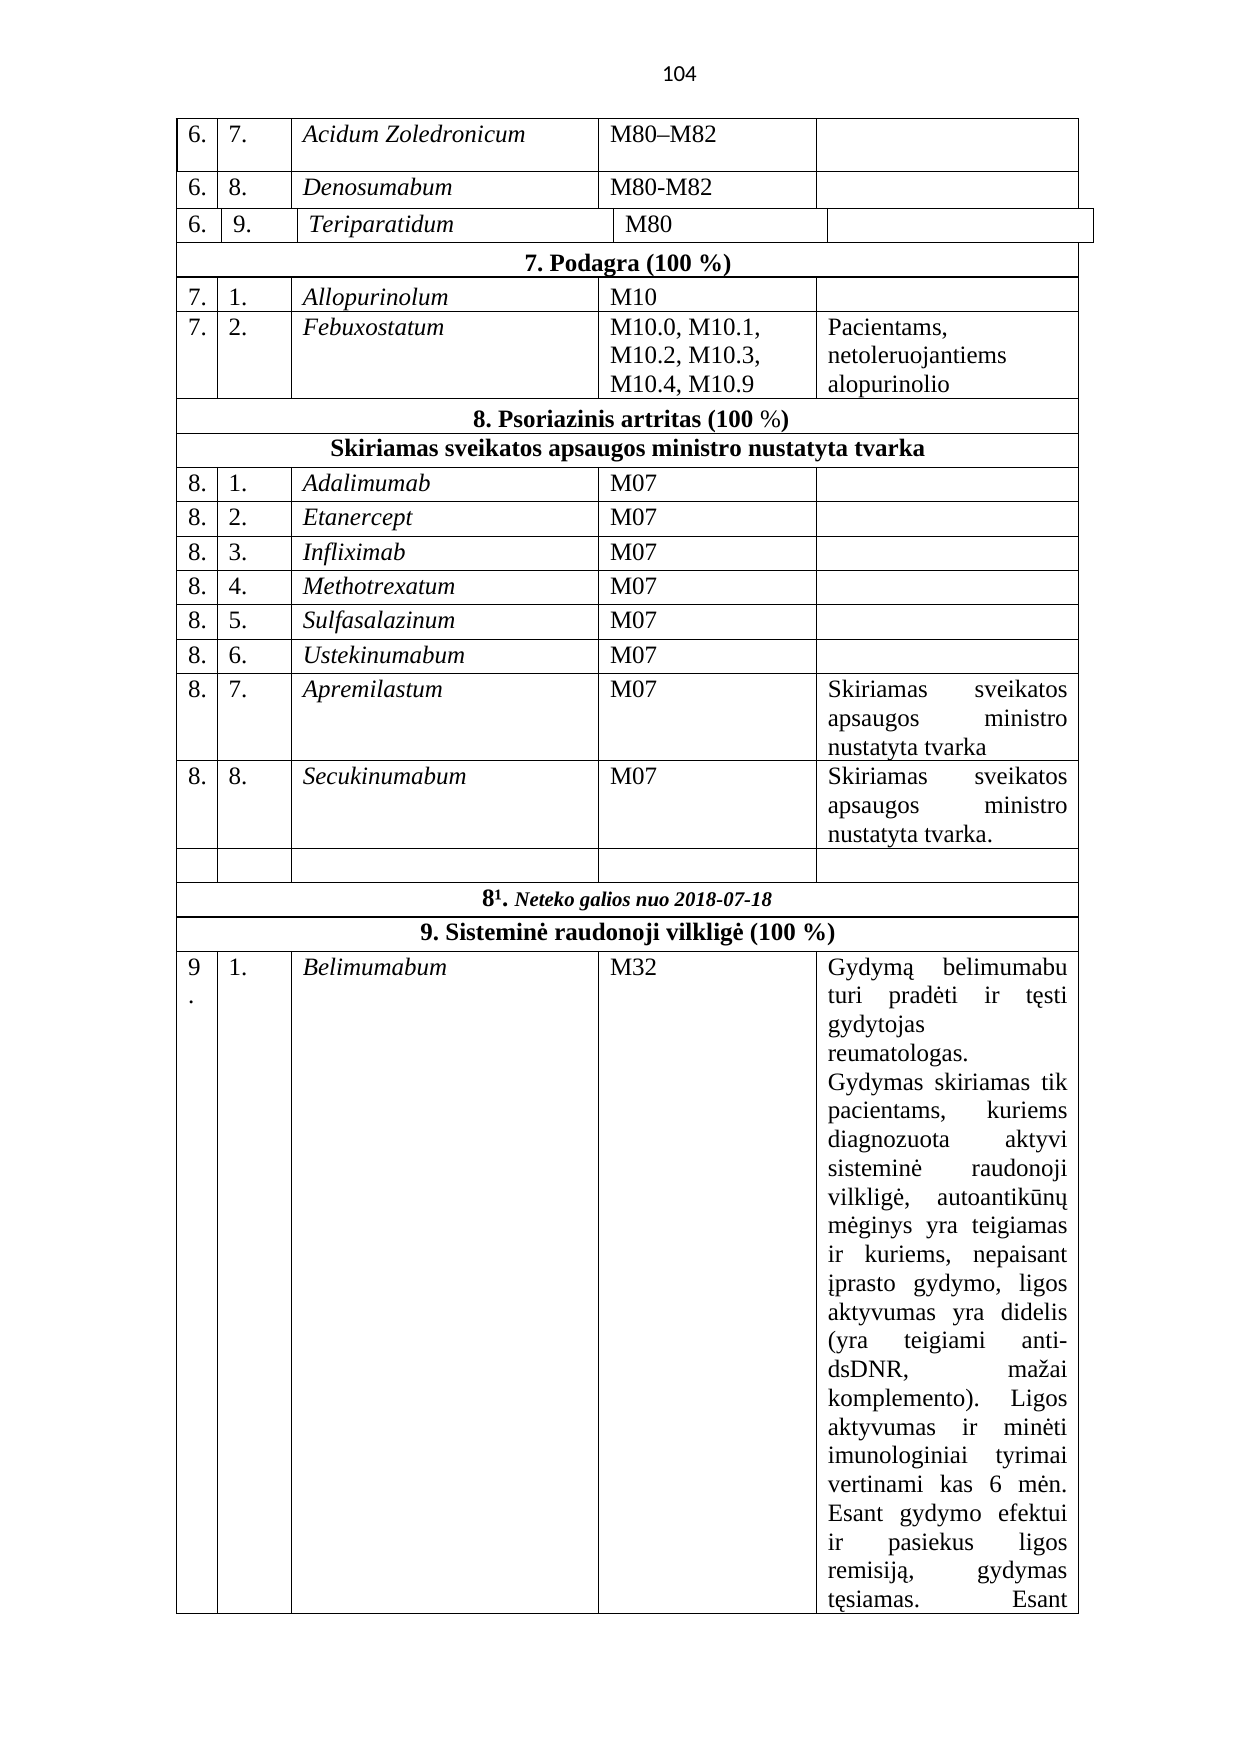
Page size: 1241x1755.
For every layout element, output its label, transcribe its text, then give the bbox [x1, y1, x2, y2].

table_cell [1109, 208, 1123, 242]
table_cell [1093, 848, 1099, 882]
table_cell [1084, 118, 1088, 171]
table_cell [1088, 604, 1093, 639]
table_cell [1103, 501, 1109, 536]
table_cell M07 [599, 537, 816, 570]
table_cell [1093, 276, 1099, 311]
table_cell [1093, 570, 1099, 604]
table_cell [1088, 243, 1093, 276]
table_cell [1079, 916, 1083, 951]
table_cell [1093, 951, 1099, 1613]
table_cell [1109, 433, 1123, 467]
table_cell [1109, 570, 1123, 604]
table_cell 8. [177, 674, 217, 760]
table_cell [1099, 673, 1103, 760]
table_cell 9. Sisteminė raudonoji vilkligė (100 %) [177, 918, 1078, 951]
table_cell [1103, 916, 1109, 951]
table_cell Allopurinolum [292, 278, 598, 311]
table_cell Apremilastum [292, 674, 598, 760]
table_cell M32 [599, 952, 816, 1613]
table_cell 6. [177, 172, 217, 208]
table_cell [1088, 398, 1093, 432]
table_cell [1093, 536, 1099, 570]
table_cell [817, 605, 1078, 639]
table_cell [218, 849, 291, 882]
table_cell [1084, 639, 1088, 673]
table_cell [1088, 118, 1093, 171]
table_cell [177, 849, 217, 882]
table_cell [1099, 208, 1103, 242]
table_cell [817, 849, 1078, 882]
table_cell 3. [218, 537, 291, 570]
table_cell 1. [218, 278, 291, 311]
table_cell [1093, 501, 1099, 536]
table_cell Adalimumab [292, 468, 598, 501]
table_cell [1099, 604, 1103, 639]
table_cell M80-M82 [599, 172, 816, 208]
table_cell 8. [177, 468, 217, 501]
table_cell [1103, 536, 1109, 570]
table_cell 8. [218, 172, 291, 208]
table_cell [1088, 171, 1093, 208]
table_cell Etanercept [292, 502, 598, 536]
table_cell [1103, 467, 1109, 501]
table_cell [1079, 604, 1083, 639]
table_cell [1103, 604, 1109, 639]
table_cell 5. [218, 605, 291, 639]
table_cell [1103, 208, 1109, 242]
table_cell 7. Podagra (100 %) [177, 243, 1078, 276]
table_cell [1088, 536, 1093, 570]
table_cell 9. [222, 209, 297, 242]
table_cell [1099, 951, 1103, 1613]
table_cell [1103, 951, 1109, 1613]
table_cell [1109, 398, 1123, 432]
table_cell [1079, 639, 1083, 673]
table_cell 2. [218, 312, 291, 398]
table_cell Gydymą belimumabu turi pradėti ir tęsti gydytojas reumatologas. Gydymas skiriamas tik pacientams, kuriems diagnozuota aktyvi sisteminė raudonoji vilkligė, autoantikūnų mėginys yra teigiamas ir kuriems, nepaisant įprasto gydymo, ligos aktyvumas yra didelis (yra teigiami anti-dsDNR, mažai komplemento). Ligos aktyvumas ir minėti imunologiniai tyrimai vertinami kas 6 mėn. Esant gydymo efektui ir pasiekus ligos remisiją, gydymas tęsiamas. Esant [817, 952, 1078, 1613]
table_cell [1093, 242, 1099, 276]
table_cell [1099, 311, 1103, 398]
table_cell [1084, 760, 1088, 848]
table_cell [1079, 433, 1083, 467]
table_cell 2. [218, 502, 291, 536]
table_cell [1109, 311, 1123, 398]
table_cell [1109, 951, 1123, 1613]
table_cell [1109, 604, 1123, 639]
table_cell [1084, 433, 1088, 467]
table_cell [1079, 171, 1083, 208]
table_cell 9. [177, 952, 217, 1613]
table_cell [1088, 639, 1093, 673]
table_cell [1109, 848, 1123, 882]
table_cell [1088, 501, 1093, 536]
table_cell [1093, 433, 1099, 467]
table_cell M80–M82 [599, 119, 816, 171]
table_cell M07 [599, 674, 816, 760]
table_cell 8. [177, 571, 217, 604]
table_cell [1109, 501, 1123, 536]
table_cell [1094, 208, 1099, 242]
table_cell [1088, 673, 1093, 760]
table_cell [1088, 916, 1093, 951]
table_cell [1093, 398, 1099, 432]
table_cell Sulfasalazinum [292, 605, 598, 639]
table_cell [1079, 760, 1083, 848]
table_cell [1099, 398, 1103, 432]
table_cell [1088, 467, 1093, 501]
table_cell [292, 849, 598, 882]
table_cell [1099, 242, 1103, 276]
table_cell M10.0, M10.1, M10.2, M10.3, M10.4, M10.9 [599, 312, 816, 398]
table_cell [1079, 118, 1083, 171]
table_cell [1088, 570, 1093, 604]
table_cell [1109, 242, 1123, 276]
table_cell Infliximab [292, 537, 598, 570]
table_cell [1093, 916, 1099, 951]
table_cell [1109, 882, 1123, 916]
table_cell [1109, 118, 1123, 171]
table_cell 6. [178, 119, 217, 171]
table_cell [1109, 760, 1123, 848]
table_cell [1103, 760, 1109, 848]
table_cell [1079, 882, 1083, 916]
table_cell [1099, 916, 1103, 951]
table_cell [1084, 604, 1088, 639]
table_cell [1084, 243, 1088, 276]
table_cell [1079, 276, 1083, 311]
table_cell [817, 468, 1078, 501]
table_cell 1. [218, 952, 291, 1613]
table_cell [1093, 882, 1099, 916]
table_cell [1084, 916, 1088, 951]
table_cell [1099, 467, 1103, 501]
table_cell [817, 119, 1078, 171]
table_cell [1109, 536, 1123, 570]
table_cell M07 [599, 571, 816, 604]
table_cell [1084, 848, 1088, 882]
table_cell [1103, 171, 1109, 208]
table_cell [1079, 501, 1083, 536]
table_cell [1099, 501, 1103, 536]
table_cell [1093, 171, 1099, 208]
table_cell [828, 209, 1093, 242]
table_cell 8. [177, 502, 217, 536]
table_cell [1093, 604, 1099, 639]
table_cell [1084, 673, 1088, 760]
table_cell M07 [599, 761, 816, 848]
table_cell Skiriamas sveikatos apsaugos ministro nustatyta tvarka. [817, 761, 1078, 848]
table_cell [1099, 433, 1103, 467]
table_cell 6. [177, 209, 221, 242]
table_cell [817, 537, 1078, 570]
table_cell 7. [177, 278, 217, 311]
table_cell [1084, 467, 1088, 501]
table_cell Ustekinumabum [292, 640, 598, 673]
table_cell [1084, 398, 1088, 432]
table_cell 7. [218, 674, 291, 760]
table_cell [1109, 276, 1123, 311]
table_cell [1088, 848, 1093, 882]
table_cell [1099, 171, 1103, 208]
table_cell Denosumabum [292, 172, 598, 208]
table_cell [1099, 848, 1103, 882]
table_cell [1093, 118, 1099, 171]
table_cell [817, 640, 1078, 673]
table_cell [1093, 467, 1099, 501]
table_cell M07 [599, 605, 816, 639]
table_cell [1099, 118, 1103, 171]
table_cell [1103, 433, 1109, 467]
table_cell [1103, 639, 1109, 673]
table_cell [1079, 570, 1083, 604]
table_cell [1084, 501, 1088, 536]
table_cell Skiriamas sveikatos apsaugos ministro nustatyta tvarka [817, 674, 1078, 760]
table_cell 8. Psoriazinis artritas (100 %) [177, 399, 1078, 432]
table_cell [1103, 242, 1109, 276]
table_cell [1079, 848, 1083, 882]
table_cell [1099, 760, 1103, 848]
table_cell [1088, 760, 1093, 848]
table_cell [1079, 951, 1083, 1613]
table_cell [817, 172, 1078, 208]
table_cell 7. [177, 312, 217, 398]
table_cell 8. [177, 537, 217, 570]
table_cell Methotrexatum [292, 571, 598, 604]
table_cell [1103, 398, 1109, 432]
table_cell 8¹. Neteko galios nuo 2018-07-18 [177, 883, 1078, 916]
table_cell [1079, 673, 1083, 760]
table_cell [1084, 536, 1088, 570]
table_cell [1093, 311, 1099, 398]
table_cell [1109, 639, 1123, 673]
table_cell 8. [177, 761, 217, 848]
table_cell [1109, 673, 1123, 760]
table_cell [1079, 536, 1083, 570]
table_cell Teriparatidum [298, 209, 613, 242]
table_cell M10 [599, 278, 816, 311]
table_cell 8. [218, 761, 291, 848]
table_cell [1099, 536, 1103, 570]
table_cell Acidum Zoledronicum [292, 119, 598, 171]
table_cell 8. [177, 640, 217, 673]
table_cell [1103, 848, 1109, 882]
table_cell [1088, 882, 1093, 916]
table_cell [1103, 570, 1109, 604]
table_cell [1109, 171, 1123, 208]
table_cell [1088, 433, 1093, 467]
table_cell 6. [218, 640, 291, 673]
table_cell M07 [599, 468, 816, 501]
table_cell [1103, 882, 1109, 916]
table_cell M80 [614, 209, 827, 242]
table_cell M07 [599, 640, 816, 673]
table_cell [1099, 639, 1103, 673]
table_cell [1103, 673, 1109, 760]
table_cell [1093, 639, 1099, 673]
table_cell [1088, 276, 1093, 311]
table_cell [1103, 276, 1109, 311]
table_cell [1088, 951, 1093, 1613]
table_cell [1093, 760, 1099, 848]
table_cell Pacientams, netoleruojantiems alopurinolio [817, 312, 1078, 398]
table_cell [1084, 951, 1088, 1613]
table_cell Skiriamas sveikatos apsaugos ministro nustatyta tvarka [177, 434, 1078, 467]
table_cell [1099, 276, 1103, 311]
table_cell [817, 278, 1078, 311]
table_cell [1084, 882, 1088, 916]
table_cell 7. [218, 119, 291, 171]
table_cell [1099, 570, 1103, 604]
table_cell [1093, 673, 1099, 760]
table_cell M07 [599, 502, 816, 536]
table_cell [1103, 118, 1109, 171]
table_cell [817, 502, 1078, 536]
table_cell [1084, 171, 1088, 208]
table_cell Secukinumabum [292, 761, 598, 848]
table_cell [1079, 243, 1083, 276]
table_cell [1103, 311, 1109, 398]
table_cell [1084, 311, 1088, 398]
table_cell [1109, 916, 1123, 951]
table_cell [599, 849, 816, 882]
table_cell [1099, 882, 1103, 916]
table_cell [1079, 467, 1083, 501]
table_cell [1079, 398, 1083, 432]
table_cell [1109, 467, 1123, 501]
table_cell Febuxostatum [292, 312, 598, 398]
table_cell [1088, 311, 1093, 398]
table_cell [817, 571, 1078, 604]
table_cell Belimumabum [292, 952, 598, 1613]
table_cell 1. [218, 468, 291, 501]
table_cell [1084, 276, 1088, 311]
table_cell 4. [218, 571, 291, 604]
table_cell 8. [177, 605, 217, 639]
table_cell [1084, 570, 1088, 604]
table_cell [1079, 311, 1083, 398]
